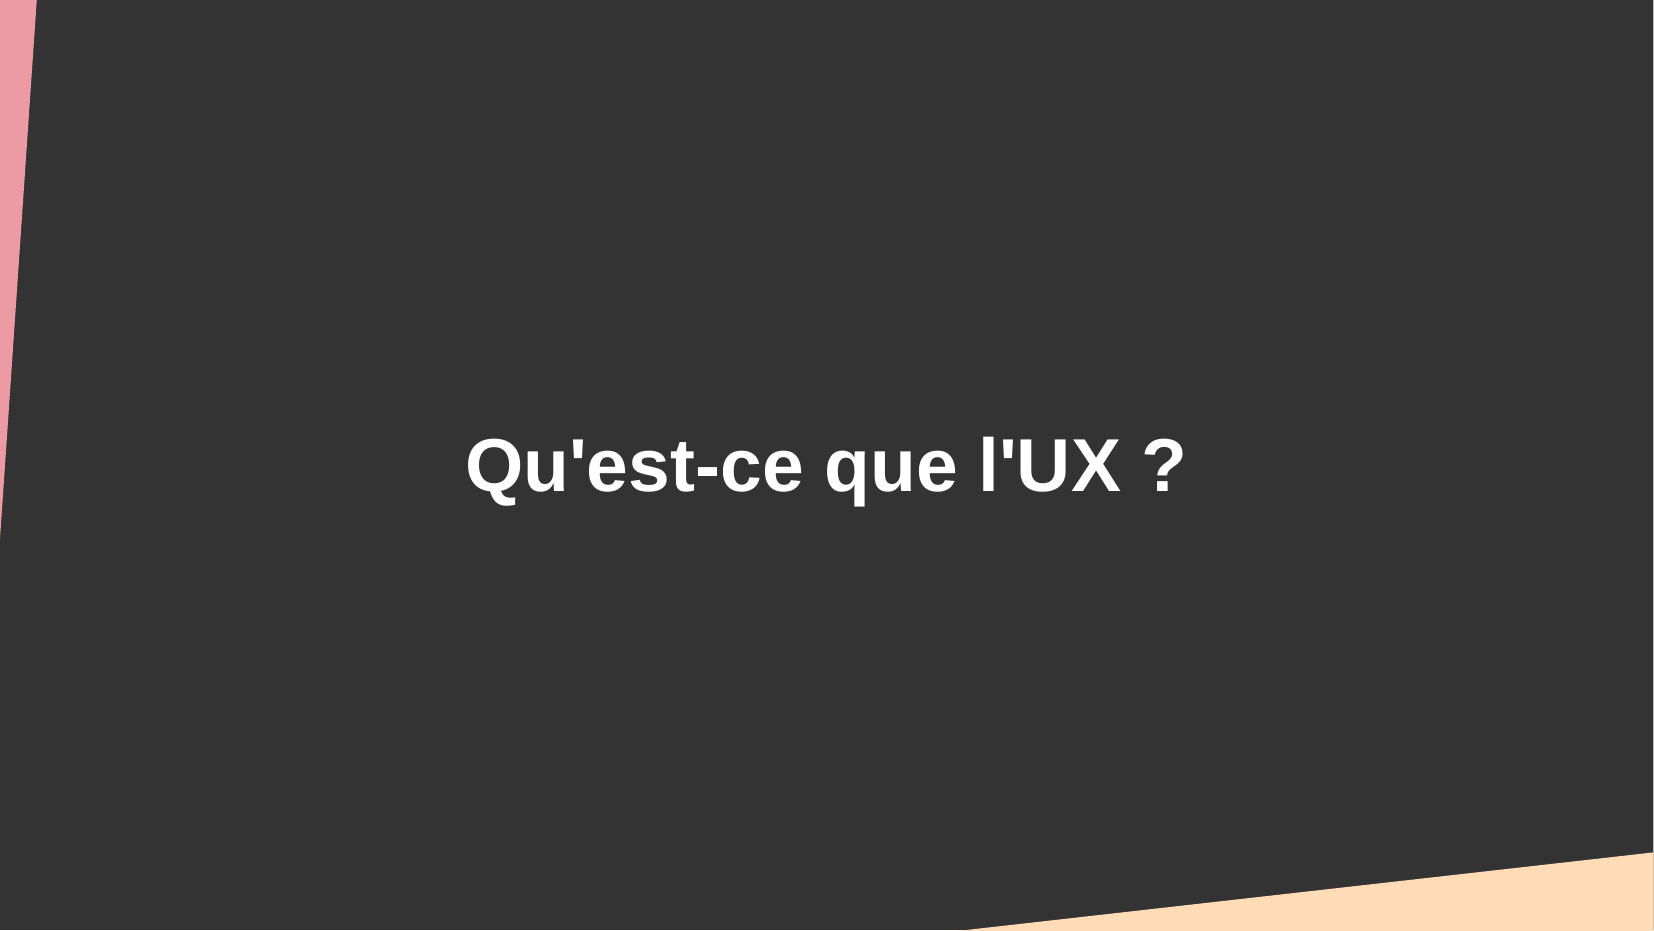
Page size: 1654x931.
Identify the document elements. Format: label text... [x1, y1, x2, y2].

text_box [0, 0, 37, 539]
title Qu'est-ce que l'UX ? [19, 423, 1635, 508]
text_box [957, 852, 1654, 931]
